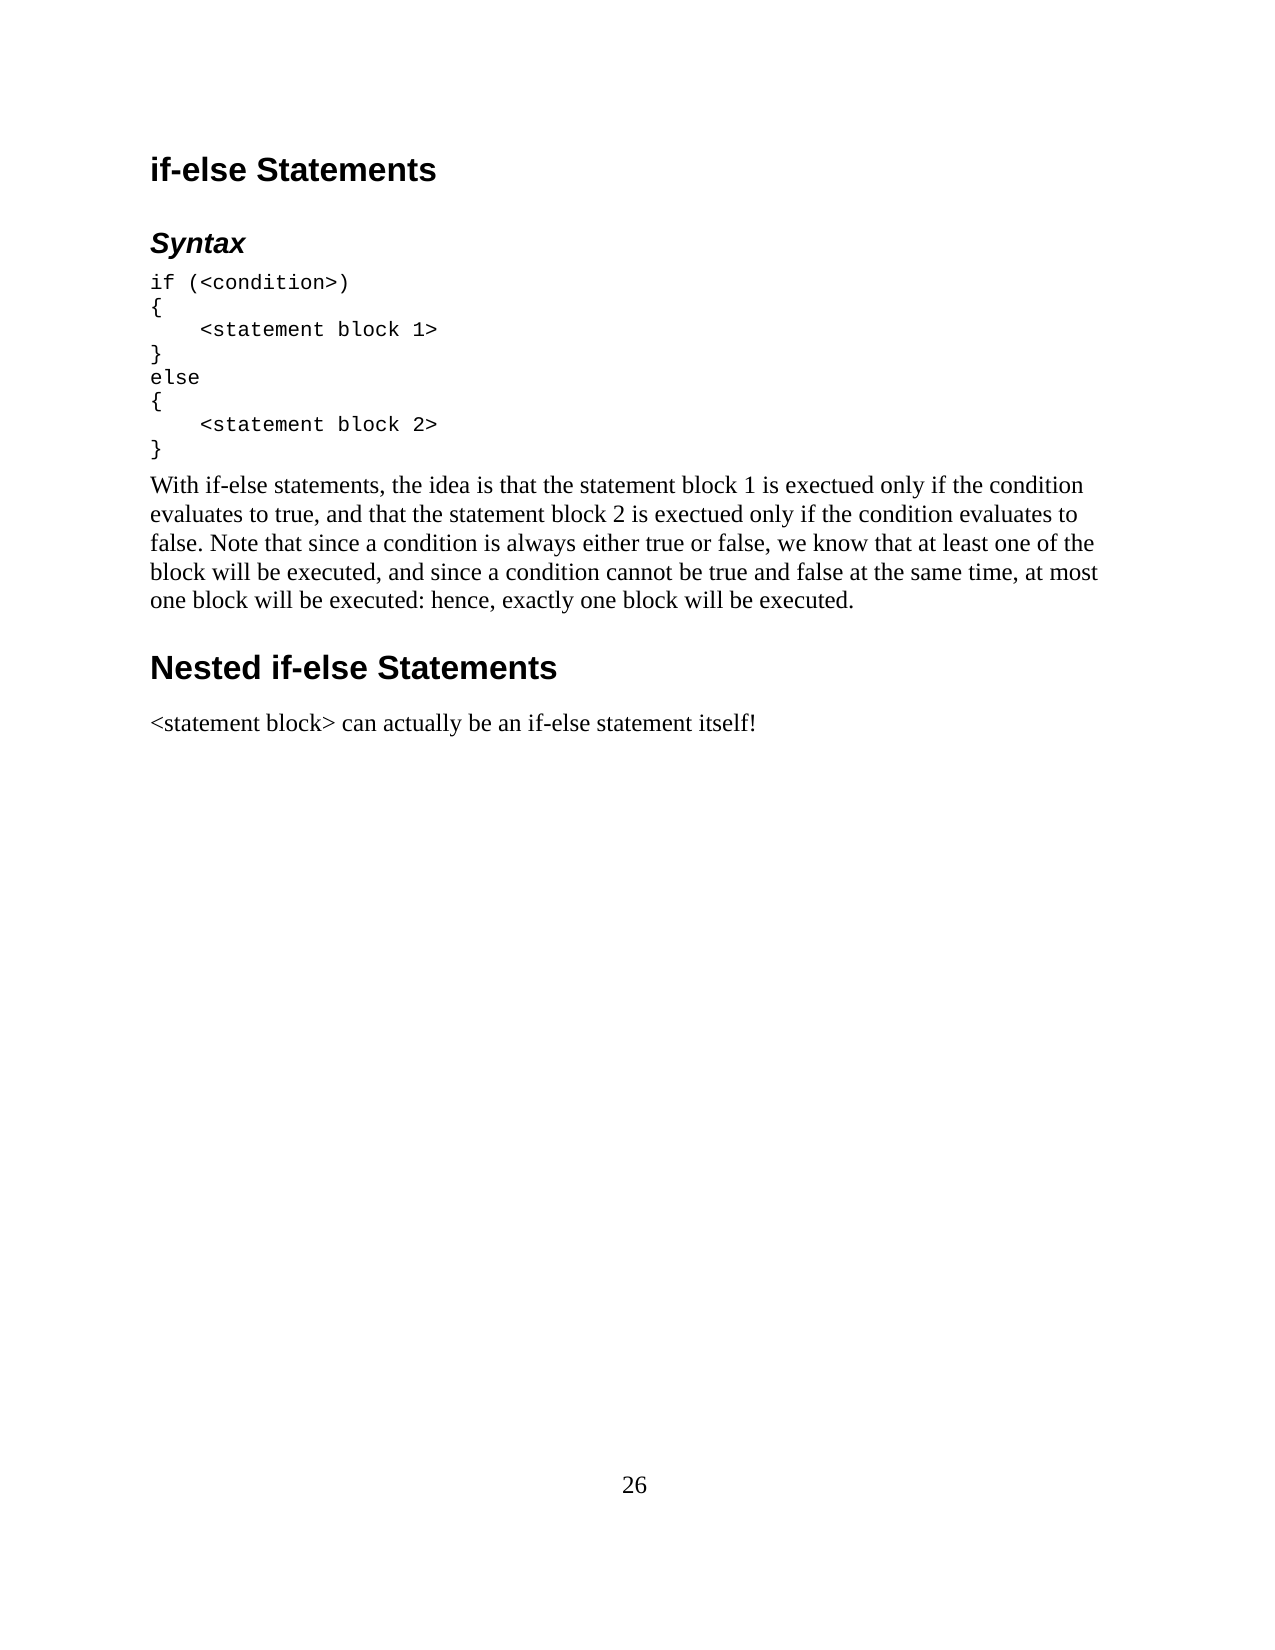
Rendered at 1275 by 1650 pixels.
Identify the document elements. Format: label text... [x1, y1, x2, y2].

text { [150, 390, 1125, 414]
text <statement block> can actually be an if-else statement itself! [150, 708, 1125, 737]
text <statement block 2> [150, 414, 1125, 438]
text } [150, 343, 1125, 367]
text { [150, 296, 1125, 319]
text With if-else statements, the idea is that the statement block 1 is exectued only if the condition evaluates to true, and that the statement block 2 is exectued only if the condition evaluates to false. Note that since a condition is always either true or false, we know that at least one of the block will be executed, and since a condition cannot be true and false at the same time, at most one block will be executed: hence, exactly one block will be executed. [150, 470, 1125, 614]
subtitle if-else Statements [150, 150, 1125, 189]
text } [150, 438, 1125, 461]
text if (<condition>) [150, 272, 1125, 296]
subtitle Syntax [150, 226, 1125, 260]
text <statement block 1> [150, 319, 1125, 343]
subtitle Nested if-else Statements [150, 648, 1125, 687]
text else [150, 367, 1125, 390]
